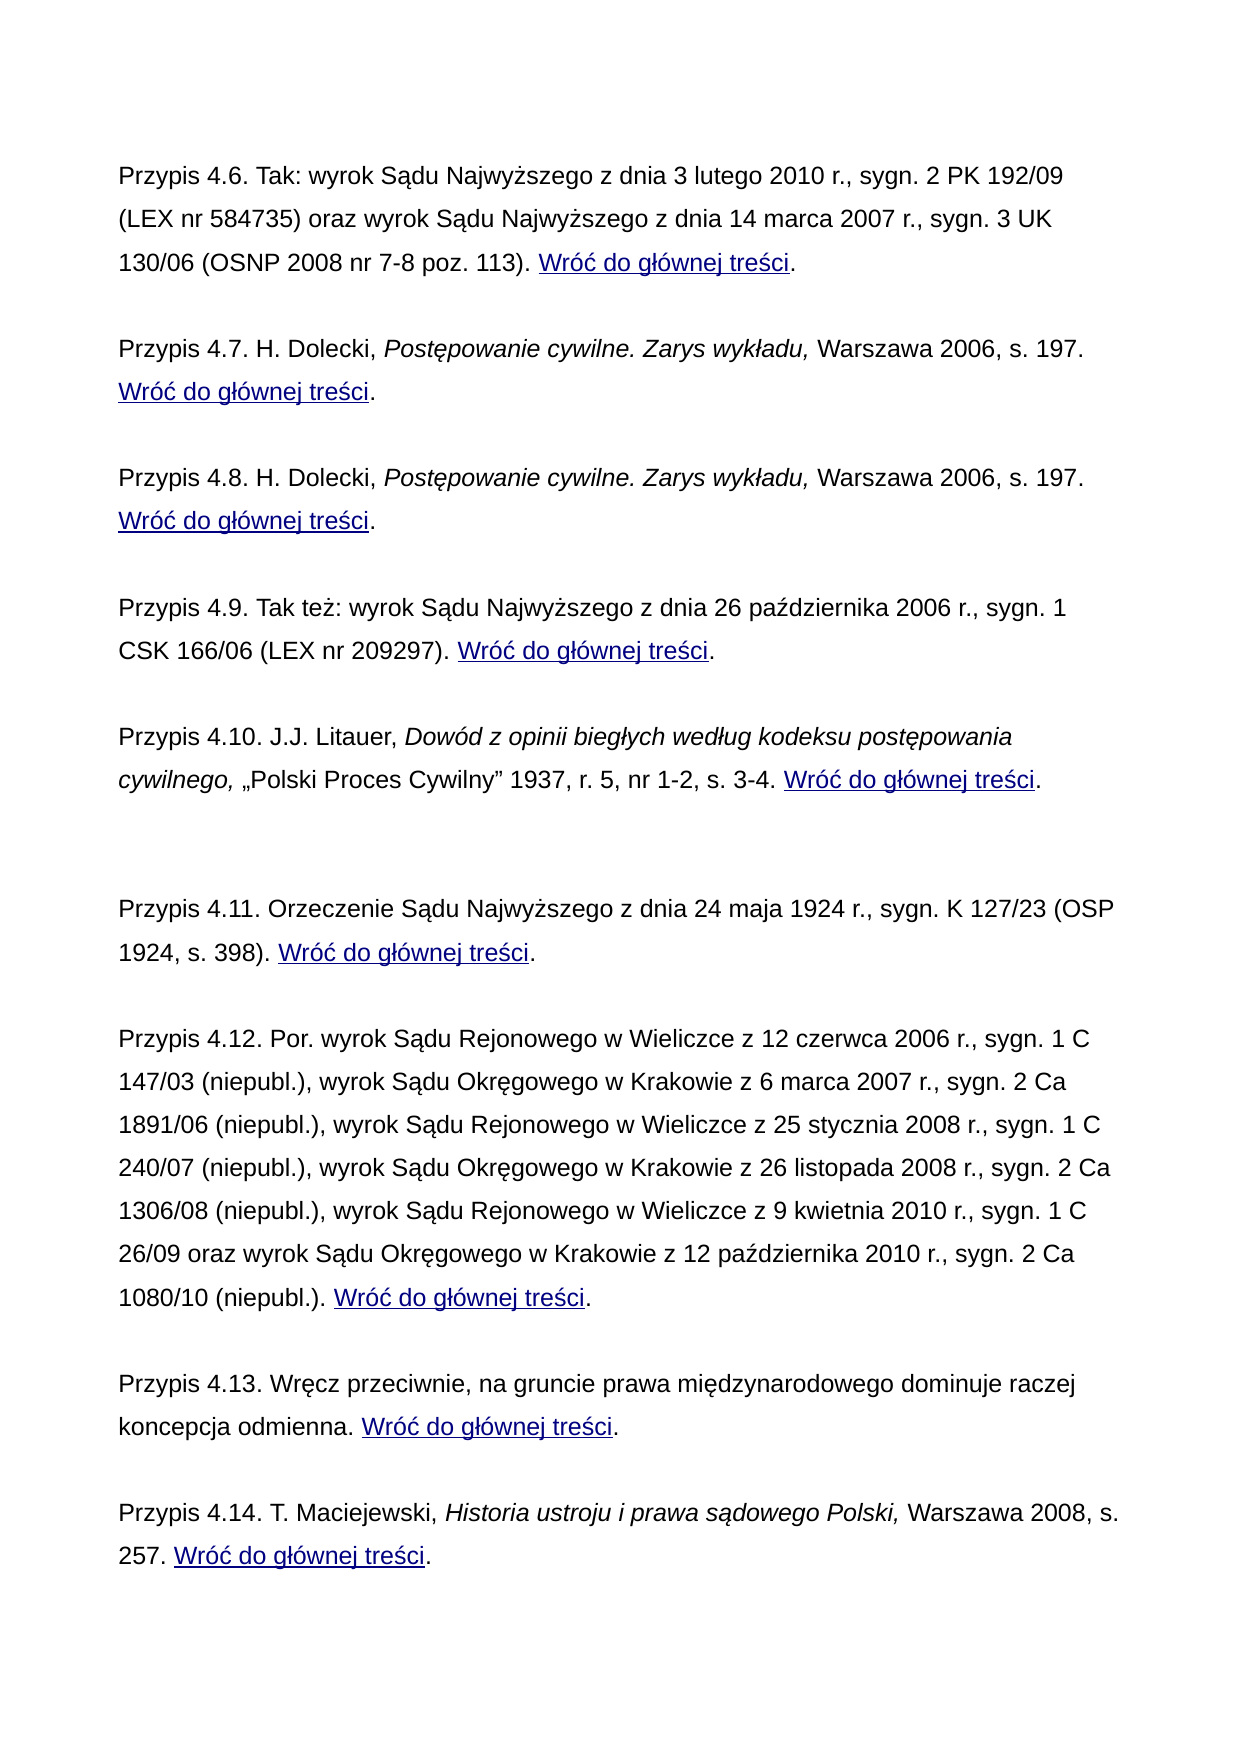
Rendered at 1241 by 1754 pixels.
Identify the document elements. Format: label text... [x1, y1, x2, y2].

text Przypis 4.9. Tak też: wyrok Sądu Najwyższego z dnia 26 października 2006 r., sygn. 1 CSK 166/06 (LEX nr 209297). Wróć do głównej treści. [118, 592, 1122, 664]
text Przypis 4.12. Por. wyrok Sądu Rejonowego w Wieliczce z 12 czerwca 2006 r., sygn. 1 C 147/03 (niepubl.), wyrok Sądu Okręgowego w Krakowie z 6 marca 2007 r., sygn. 2 Ca 1891/06 (niepubl.), wyrok Sądu Rejonowego w Wieliczce z 25 stycznia 2008 r., sygn. 1 C 240/07 (niepubl.), wyrok Sądu Okręgowego w Krakowie z 26 listopada 2008 r., sygn. 2 Ca 1306/08 (niepubl.), wyrok Sądu Rejonowego w Wieliczce z 9 kwietnia 2010 r., sygn. 1 C 26/09 oraz wyrok Sądu Okręgowego w Krakowie z 12 października 2010 r., sygn. 2 Ca 1080/10 (niepubl.). Wróć do głównej treści. [118, 1024, 1122, 1311]
text Przypis 4.11. Orzeczenie Sądu Najwyższego z dnia 24 maja 1924 r., sygn. K 127/23 (OSP 1924, s. 398). Wróć do głównej treści. [118, 894, 1122, 966]
text Przypis 4.7. H. Dolecki, Postępowanie cywilne. Zarys wykładu, Warszawa 2006, s. 197. Wróć do głównej treści. [118, 334, 1122, 406]
text Przypis 4.8. H. Dolecki, Postępowanie cywilne. Zarys wykładu, Warszawa 2006, s. 197. Wróć do głównej treści. [118, 463, 1122, 535]
text Przypis 4.13. Wręcz przeciwnie, na gruncie prawa międzynarodowego dominuje raczej koncepcja odmienna. Wróć do głównej treści. [118, 1369, 1122, 1441]
text Przypis 4.6. Tak: wyrok Sądu Najwyższego z dnia 3 lutego 2010 r., sygn. 2 PK 192/09 (LEX nr 584735) oraz wyrok Sądu Najwyższego z dnia 14 marca 2007 r., sygn. 3 UK 130/06 (OSNP 2008 nr 7-8 poz. 113). Wróć do głównej treści. [118, 161, 1122, 276]
text Przypis 4.14. T. Maciejewski, Historia ustroju i prawa sądowego Polski, Warszawa 2008, s. 257. Wróć do głównej treści. [118, 1498, 1122, 1570]
text Przypis 4.10. J.J. Litauer, Dowód z opinii biegłych według kodeksu postępowania cywilnego, „Polski Proces Cywilny” 1937, r. 5, nr 1-2, s. 3-4. Wróć do głównej treści. [118, 722, 1122, 794]
